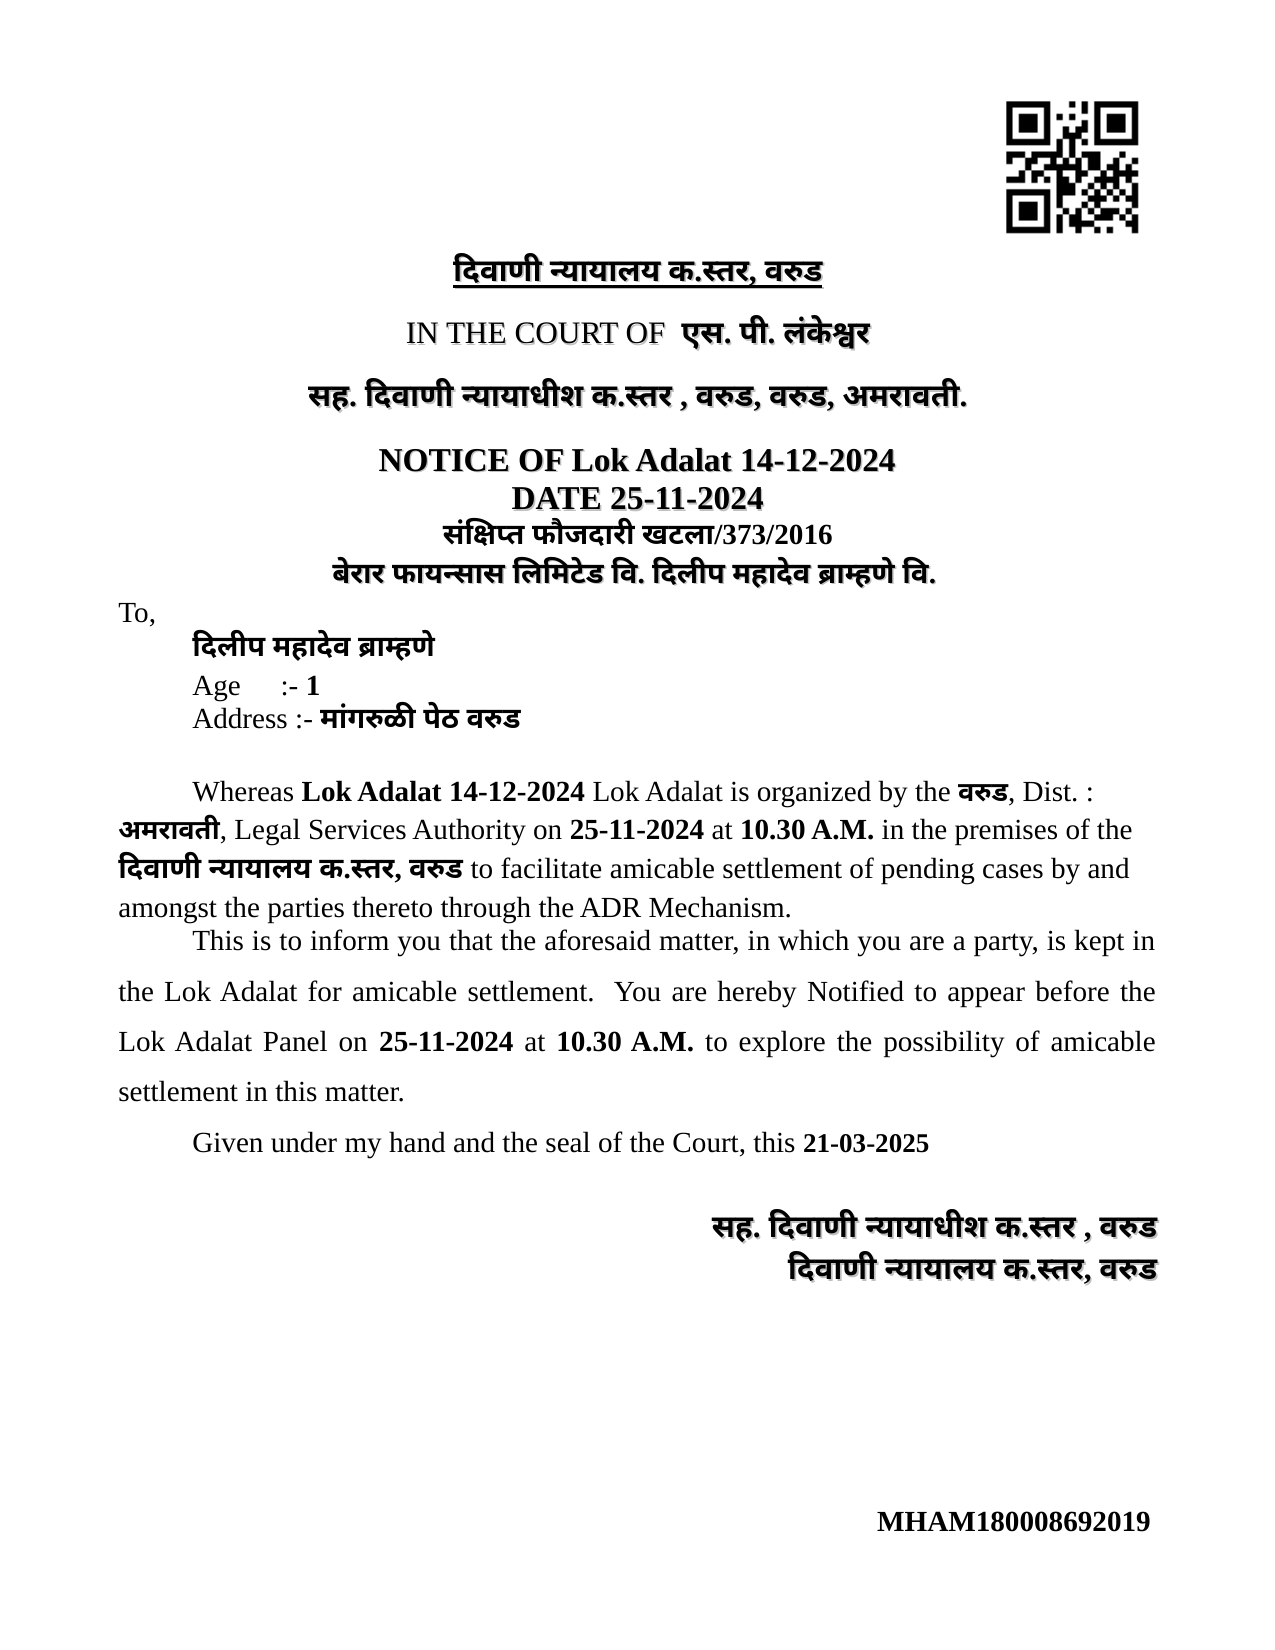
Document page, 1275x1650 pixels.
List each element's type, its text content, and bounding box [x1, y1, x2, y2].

text संक्षिप्त फौजदारी खटला/373/2016 [118, 517, 1157, 556]
text दिवाणी न्यायालय क.स्तर, वरुड [118, 252, 1157, 294]
text DATE 25-11-2024 [118, 478, 1157, 517]
text दिवाणी न्यायालय क.स्तर, वरुड [118, 1251, 1157, 1292]
picture [994, 89, 1151, 246]
text NOTICE OF Lok Adalat 14-12-2024 [118, 440, 1157, 478]
text Age :- 1 [118, 668, 1157, 701]
text Given under my hand and the seal of the Court, this 21-03-2025 [118, 1125, 1157, 1158]
text Whereas Lok Adalat 14-12-2024 Lok Adalat is organized by the वरुड, Dist. : अमरावती, Legal Services Authority on 25-11-2024 at 10.30 A.M. in the premises of the दिवाणी न्यायालय क.स्तर, वरुड to facilitate amicable settlement of pending cases by and amongst the parties thereto through the ADR Mechanism. [118, 774, 1157, 923]
text दिलीप महादेव ब्राम्हणे [118, 629, 1157, 668]
table_cell [864, 85, 1156, 252]
text Address :- मांगरुळी पेठ वरुड [118, 701, 1157, 741]
text To, [118, 595, 1157, 629]
text सह. दिवाणी न्यायाधीश क.स्तर , वरुड [118, 1209, 1157, 1251]
text This is to inform you that the aforesaid matter, in which you are a party, is kept in the Lok Adalat for amicable settlement. You are hereby Notified to appear before the Lok Adalat Panel on 25-11-2024 at 10.30 A.M. to explore the possibility of amicable settlement in this matter. [118, 923, 1157, 1108]
table_header MHAM180008692019 [864, 1499, 1156, 1543]
text बेरार फायन्सास लिमिटेड वि. दिलीप महादेव ब्राम्हणे वि. [118, 556, 1157, 595]
text सह. दिवाणी न्यायाधीश क.स्तर , वरुड, वरुड, अमरावती. [118, 377, 1157, 419]
text IN THE COURT OF एस. पी. लंकेश्वर [118, 314, 1157, 356]
